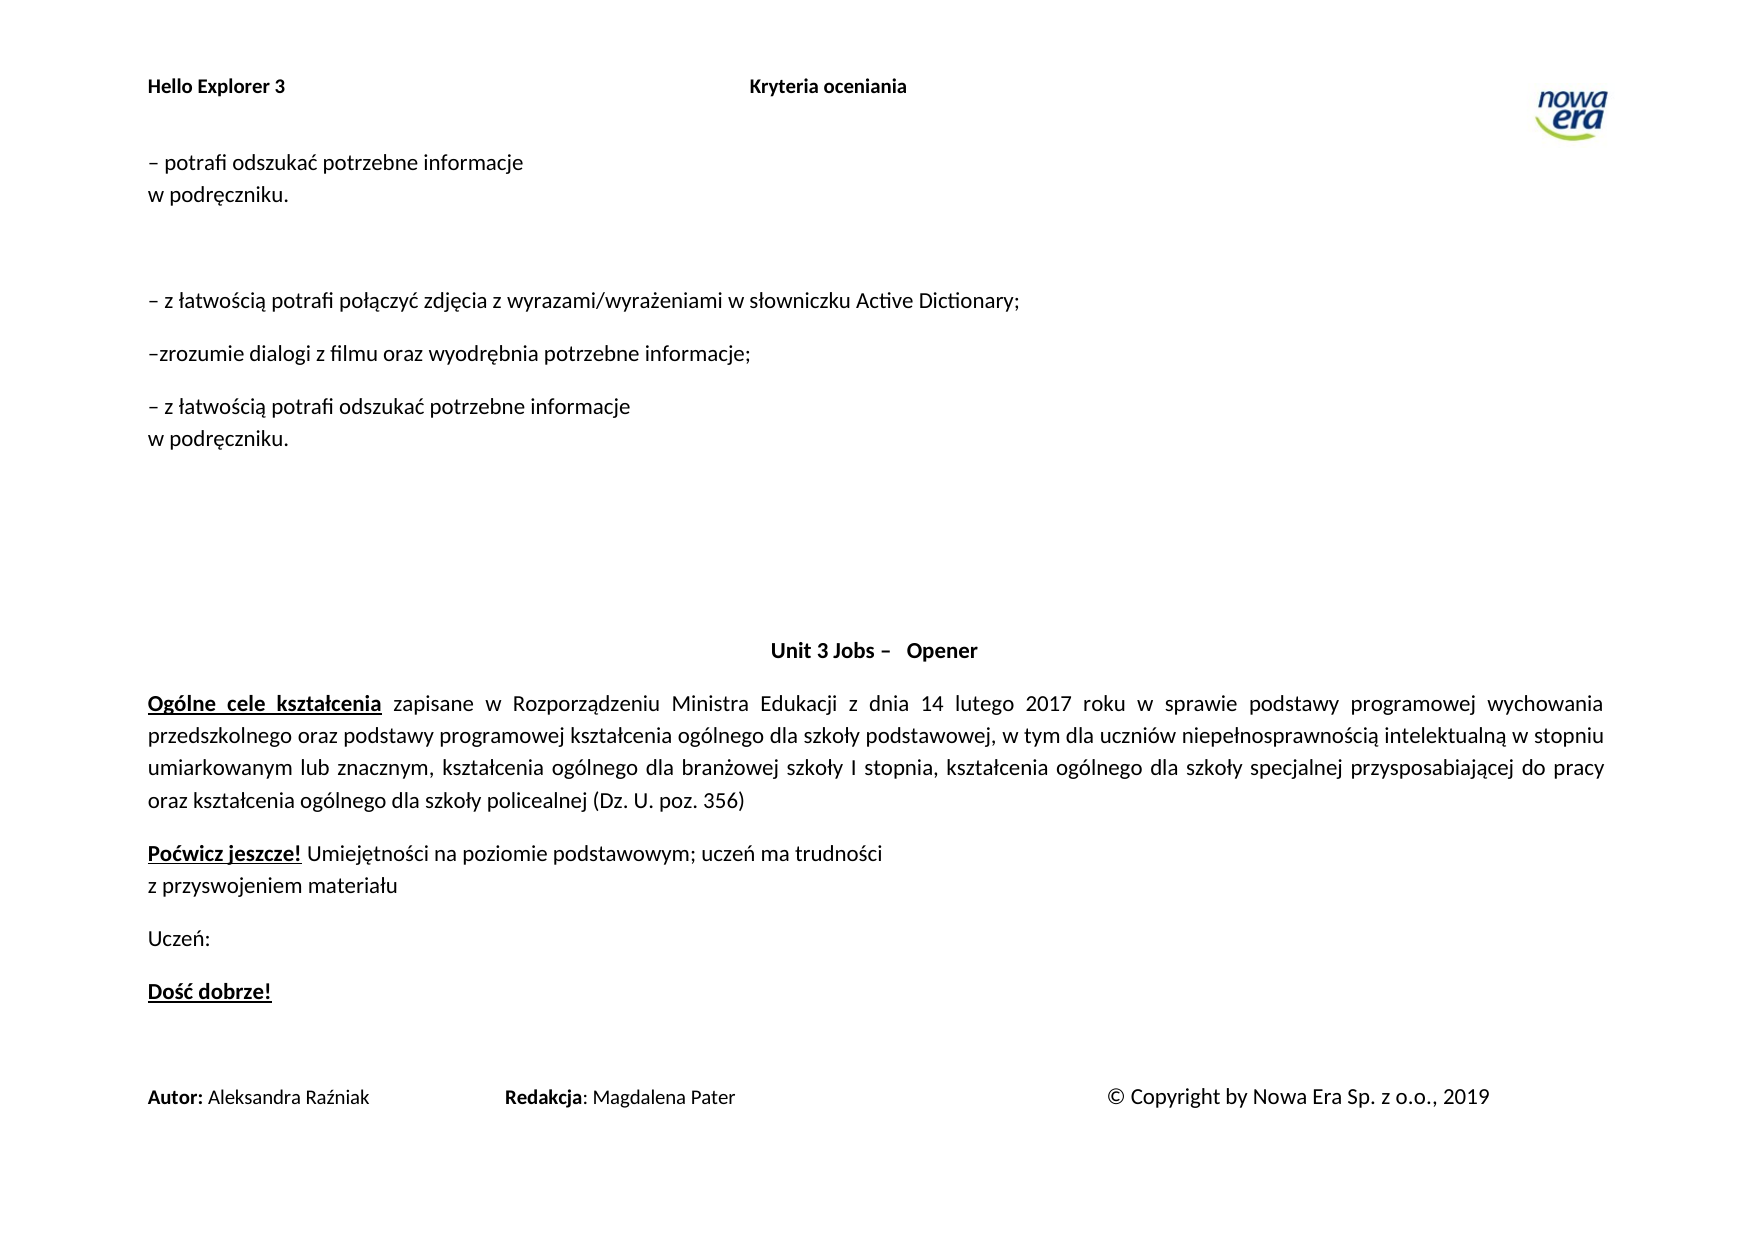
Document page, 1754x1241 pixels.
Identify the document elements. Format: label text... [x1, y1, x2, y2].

text Dość dobrze! [148, 977, 1606, 1005]
text –zrozumie dialogi z filmu oraz wyodrębnia potrzebne informacje; [148, 339, 1606, 367]
text – z łatwością potrafi odszukać potrzebne informacje w podręczniku. [148, 392, 1606, 452]
text Ogólne cele kształcenia zapisane w Rozporządzeniu Ministra Edukacji z dnia 14 lutego 2017 roku w sprawie podstawy programowej wychowania przedszkolnego oraz podstawy programowej kształcenia ogólnego dla szkoły podstawowej, w tym dla uczniów niepełnosprawnością intelektualną w stopniu umiarkowanym lub znacznym, kształcenia ogólnego dla branżowej szkoły I stopnia, kształcenia ogólnego dla szkoły specjalnej przysposabiającej do pracy oraz kształcenia ogólnego dla szkoły policealnej (Dz. U. poz. 356) [148, 689, 1606, 814]
picture [1526, 83, 1621, 148]
text Uczeń: [148, 924, 1606, 952]
text Unit 3 Jobs – Opener [148, 636, 1606, 664]
text – potrafi odszukać potrzebne informacje w podręczniku. [148, 148, 1606, 208]
text – z łatwością potrafi połączyć zdjęcia z wyrazami/wyrażeniami w słowniczku Active Dictionary; [148, 286, 1606, 314]
text Poćwicz jeszcze! Umiejętności na poziomie podstawowym; uczeń ma trudności z przyswojeniem materiału [148, 839, 1606, 899]
